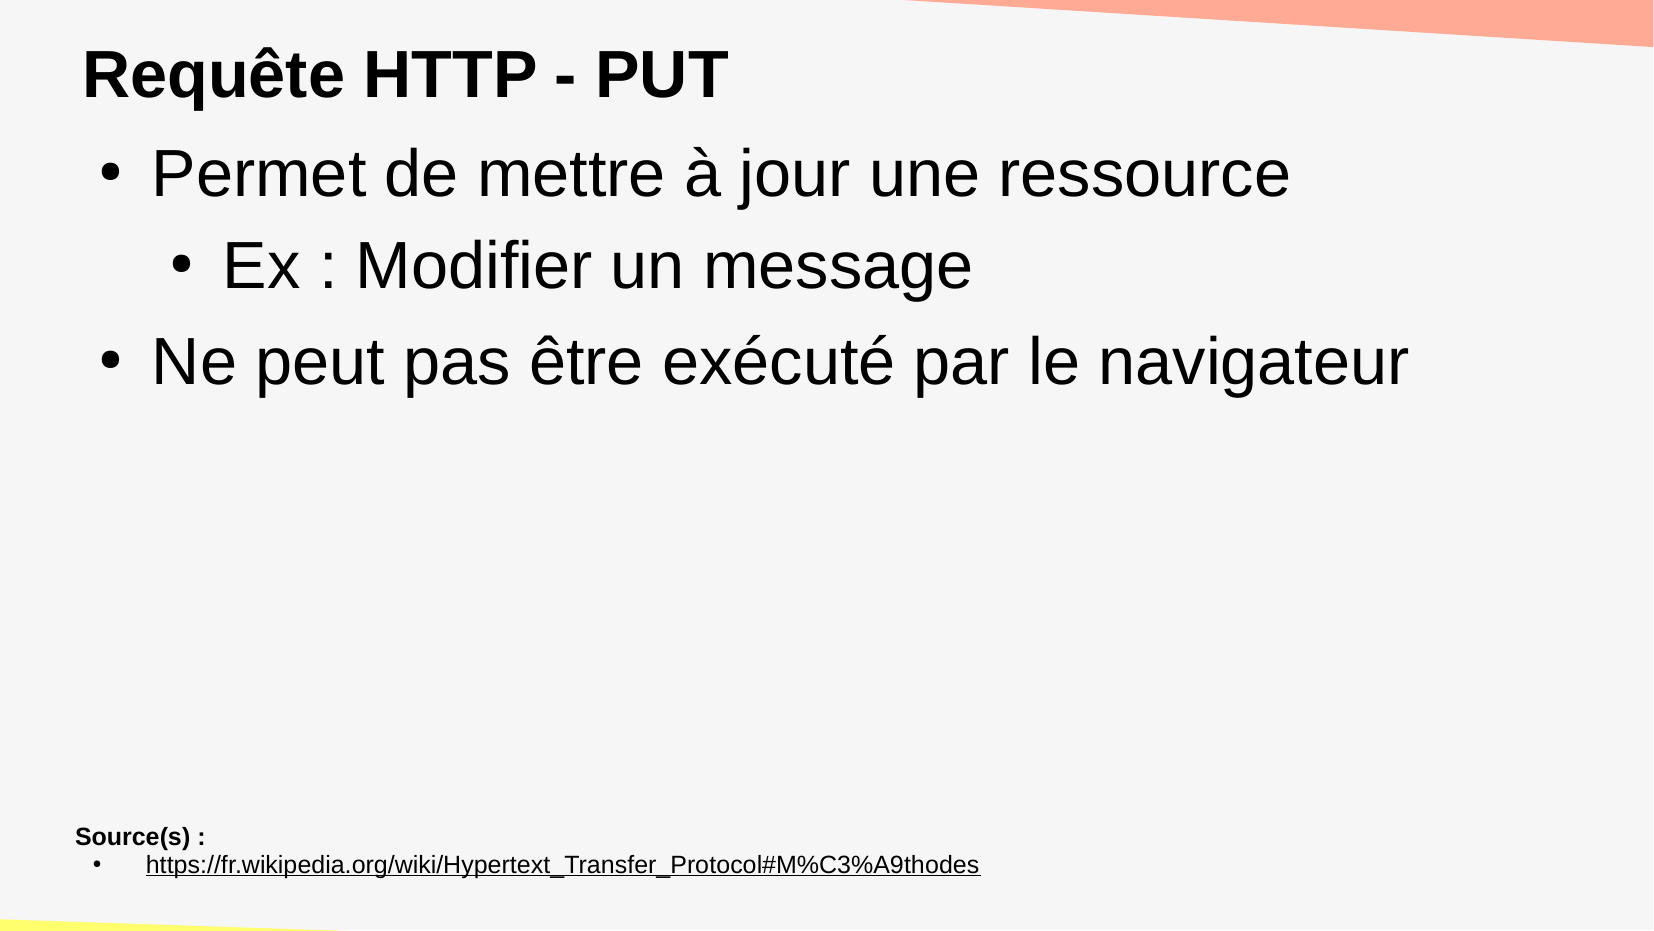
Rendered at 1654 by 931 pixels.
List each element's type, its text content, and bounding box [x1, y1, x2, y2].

title Requête HTTP - PUT [82, 37, 1571, 114]
list Permet de mettre à jour une ressource Ex : Modifier un message Ne peut pas être exécuté par le navigateur [80, 135, 1620, 621]
text_box [0, 919, 347, 931]
text_box [903, 0, 1654, 48]
text_box Source(s) : https://fr.wikipedia.org/wiki/Hypertext_Transfer_Protocol#M%C3%A9thodes [60, 815, 1546, 929]
